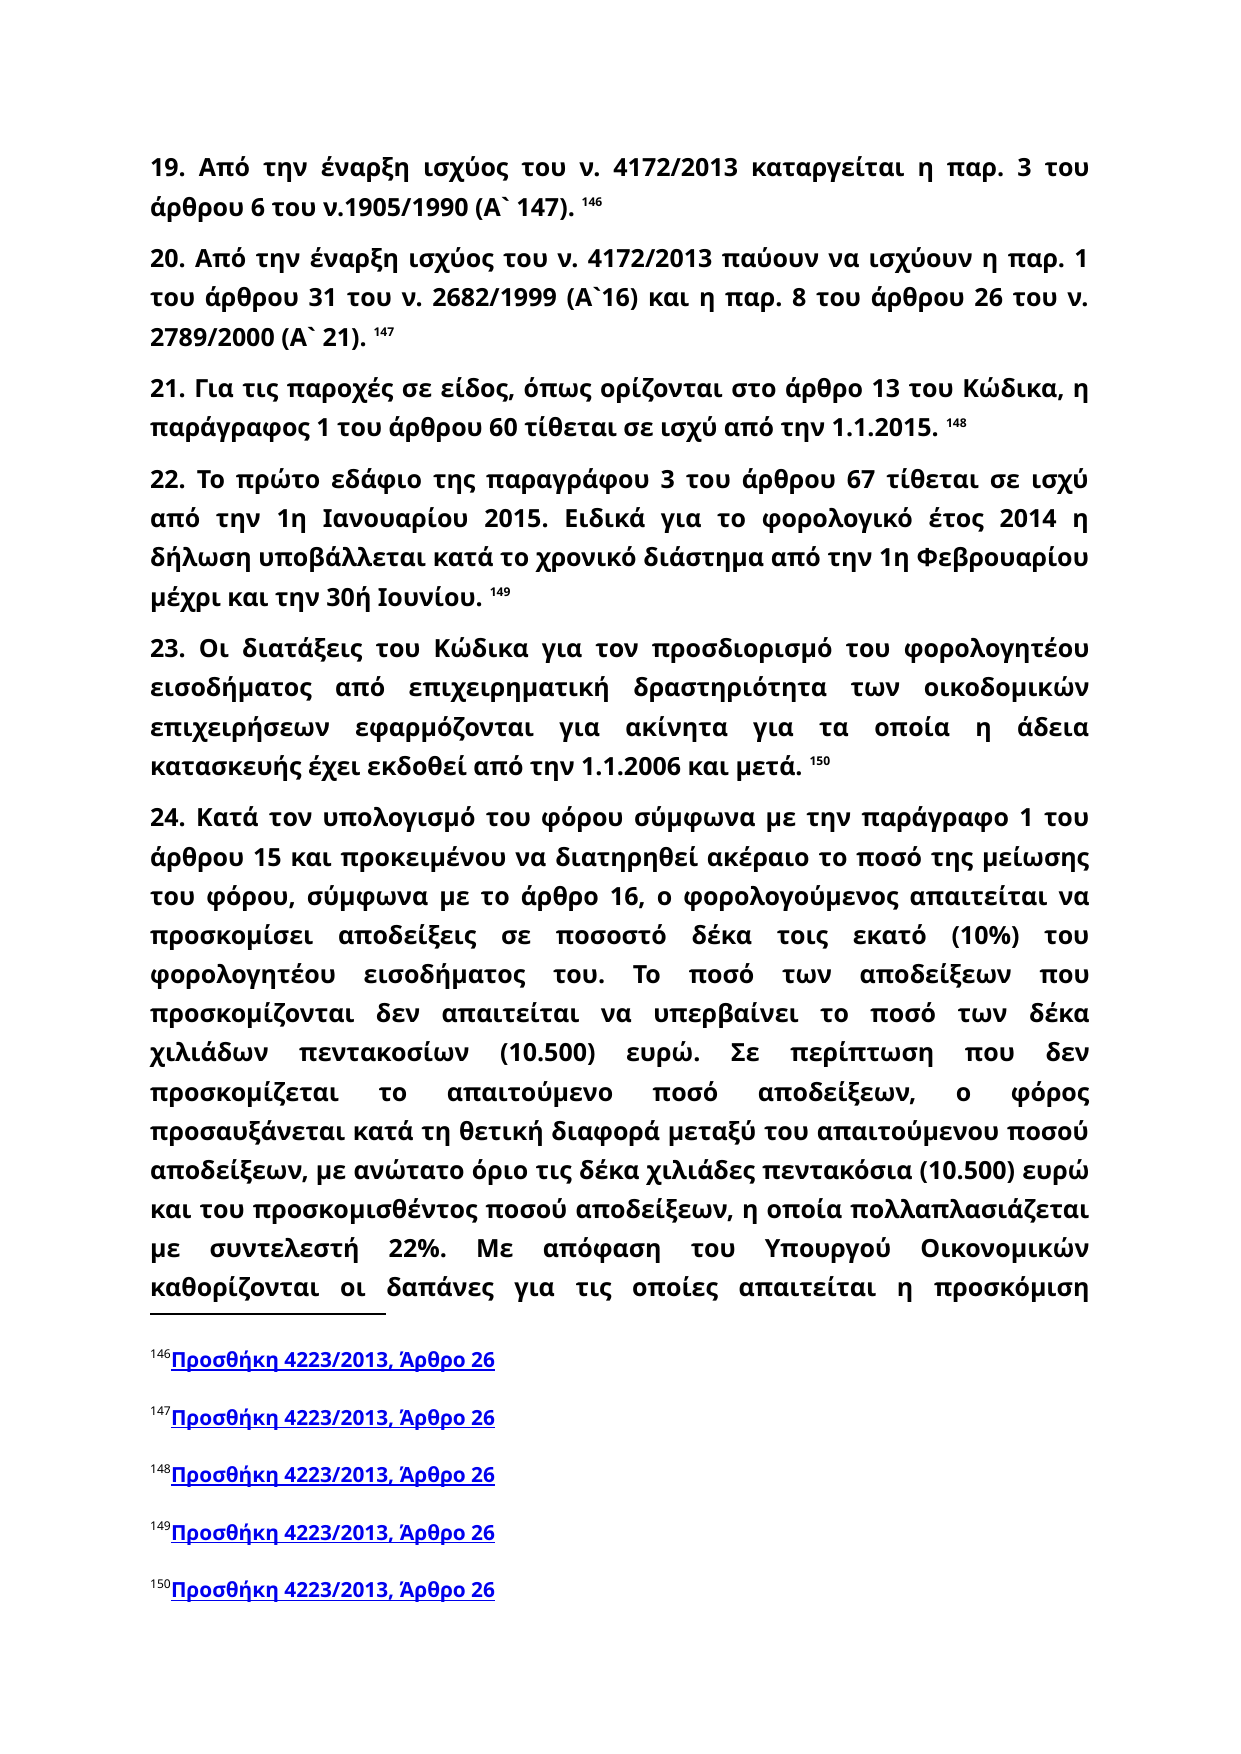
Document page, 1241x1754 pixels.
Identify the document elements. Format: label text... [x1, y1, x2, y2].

text 19. Από την έναρξη ισχύος του ν. 4172/2013 καταργείται η παρ. 3 του άρθρου 6 του ν.1905/1990 (Α` 147). [150, 150, 1090, 223]
text Προσθήκη 4223/2013, Άρθρο 26 [150, 1518, 1090, 1546]
text Προσθήκη 4223/2013, Άρθρο 26 [150, 1345, 1090, 1373]
text Προσθήκη 4223/2013, Άρθρο 26 [150, 1576, 1090, 1604]
text 20. Από την έναρξη ισχύος του ν. 4172/2013 παύουν να ισχύουν η παρ. 1 του άρθρου 31 του ν. 2682/1999 (Α`16) και η παρ. 8 του άρθρου 26 του ν. 2789/2000 (Α` 21). [150, 241, 1090, 353]
text Προσθήκη 4223/2013, Άρθρο 26 [150, 1460, 1090, 1489]
text 22. Το πρώτο εδάφιο της παραγράφου 3 του άρθρου 67 τίθεται σε ισχύ από την 1η Ιανουαρίου 2015. Ειδικά για το φορολογικό έτος 2014 η δήλωση υποβάλλεται κατά το χρονικό διάστημα από την 1η Φεβρουαρίου μέχρι και την 30ή Ιουνίου. [150, 462, 1090, 613]
text 23. Οι διατάξεις του Κώδικα για τον προσδιορισμό του φορολογητέου εισοδήματος από επιχειρηματική δραστηριότητα των οικοδομικών επιχειρήσεων εφαρμόζονται για ακίνητα για τα οποία η άδεια κατασκευής έχει εκδοθεί από την 1.1.2006 και μετά. [150, 631, 1090, 782]
text Προσθήκη 4223/2013, Άρθρο 26 [150, 1403, 1090, 1431]
text 21. Για τις παροχές σε είδος, όπως ορίζονται στο άρθρο 13 του Κώδικα, η παράγραφος 1 του άρθρου 60 τίθεται σε ισχύ από την 1.1.2015. [150, 371, 1090, 444]
text 24. Κατά τον υπολογισμό του φόρου σύμφωνα με την παράγραφο 1 του άρθρου 15 και προκειμένου να διατηρηθεί ακέραιο το ποσό της μείωσης του φόρου, σύμφωνα με το άρθρο 16, ο φορολογούμενος απαιτείται να προσκομίσει αποδείξεις σε ποσοστό δέκα τοις εκατό (10%) του φορολογητέου εισοδήματος του. Το ποσό των αποδείξεων που προσκομίζονται δεν απαιτείται να υπερβαίνει το ποσό των δέκα χιλιάδων πεντακοσίων (10.500) ευρώ. Σε περίπτωση που δεν προσκομίζεται το απαιτούμενο ποσό αποδείξεων, ο φόρος προσαυξάνεται κατά τη θετική διαφορά μεταξύ του απαιτούμενου ποσού αποδείξεων, με ανώτατο όριο τις δέκα χιλιάδες πεντακόσια (10.500) ευρώ και του προσκομισθέντος ποσού αποδείξεων, η οποία πολλαπλασιάζεται με συντελεστή 22%. Με απόφαση του Υπουργού Οικονομικών καθορίζονται οι δαπάνες για τις οποίες απαιτείται η προσκόμιση [150, 800, 1090, 1304]
